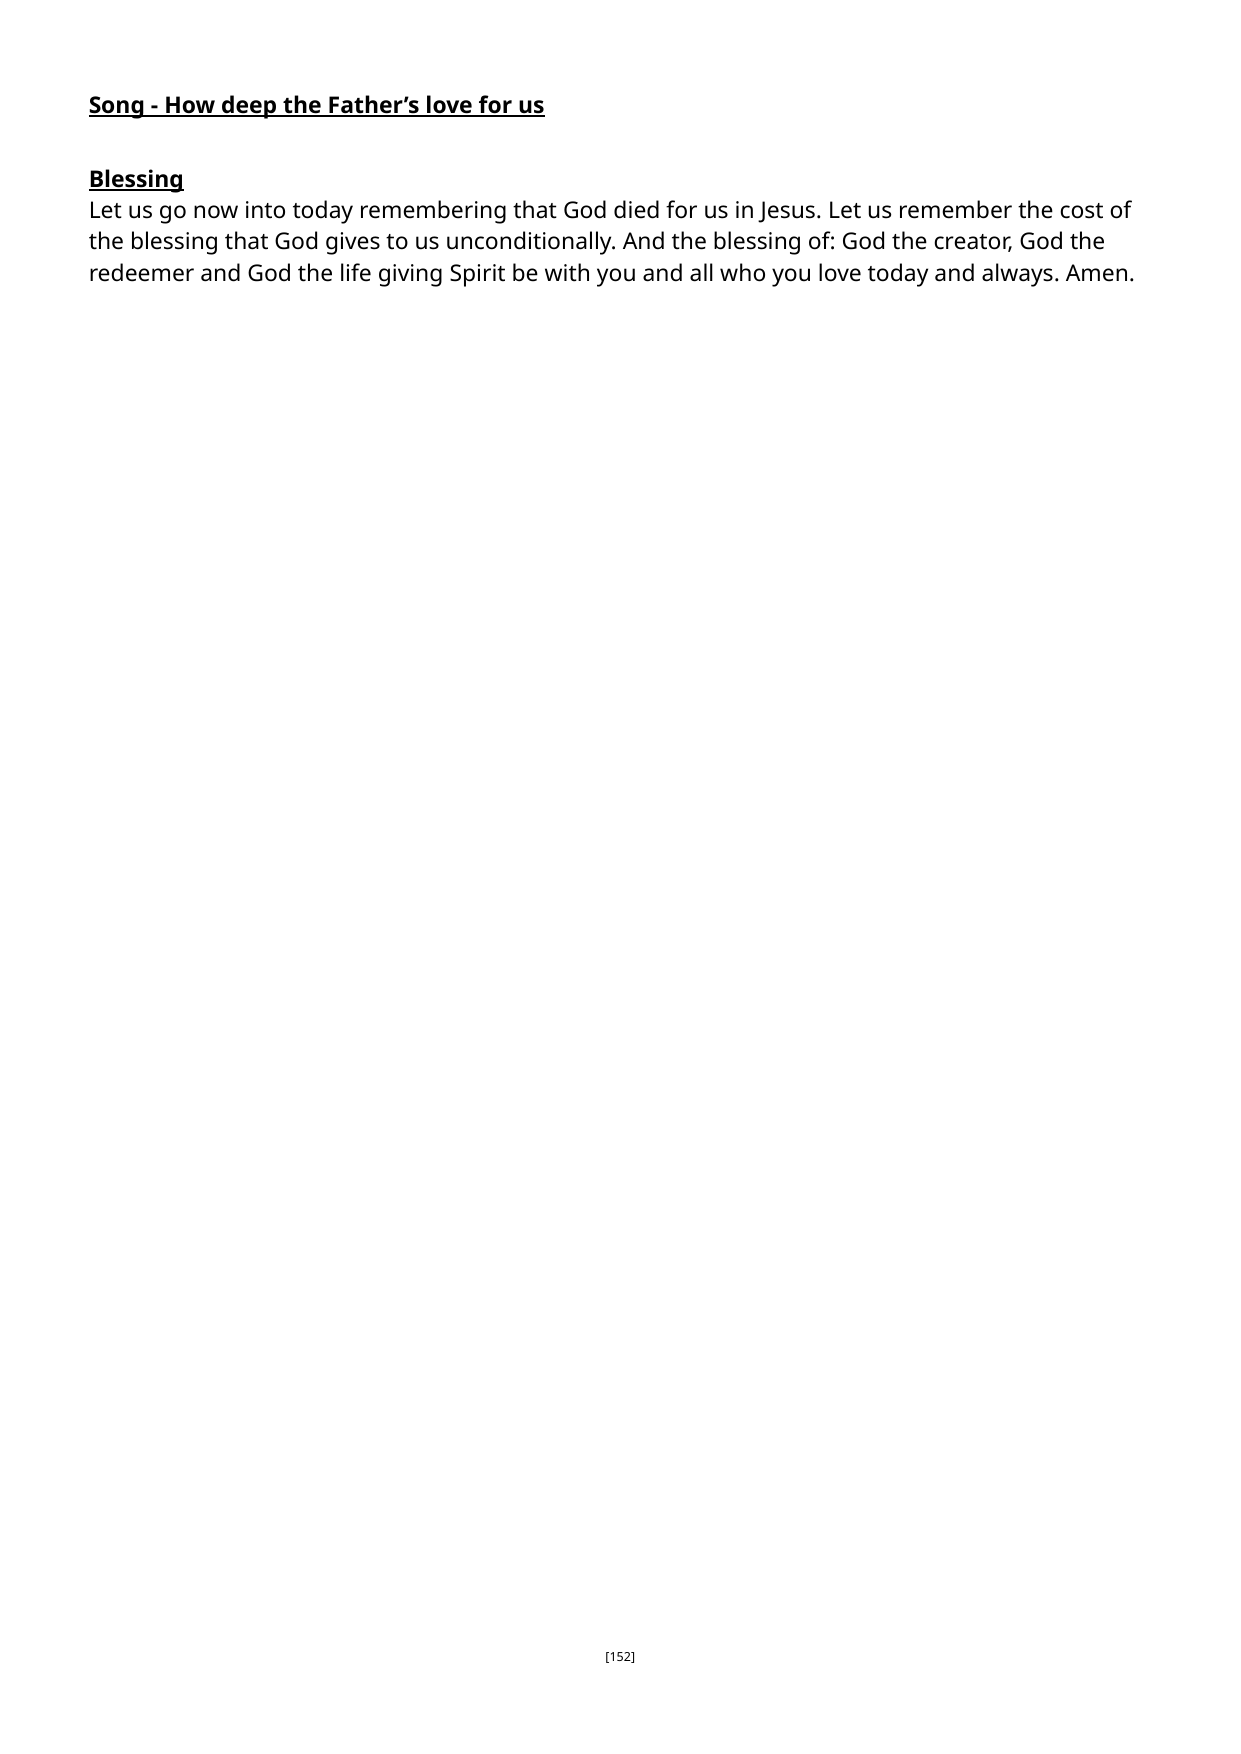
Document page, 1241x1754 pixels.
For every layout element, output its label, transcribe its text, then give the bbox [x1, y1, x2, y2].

subtitle Song - How deep the Father’s love for us [88, 88, 1152, 120]
subtitle Blessing [88, 163, 1152, 194]
text Let us go now into today remembering that God died for us in Jesus. Let us remember the cost of the blessing that God gives to us unconditionally. And the blessing of: God the creator, God the redeemer and God the life giving Spirit be with you and all who you love today and always. Amen. [88, 194, 1152, 288]
